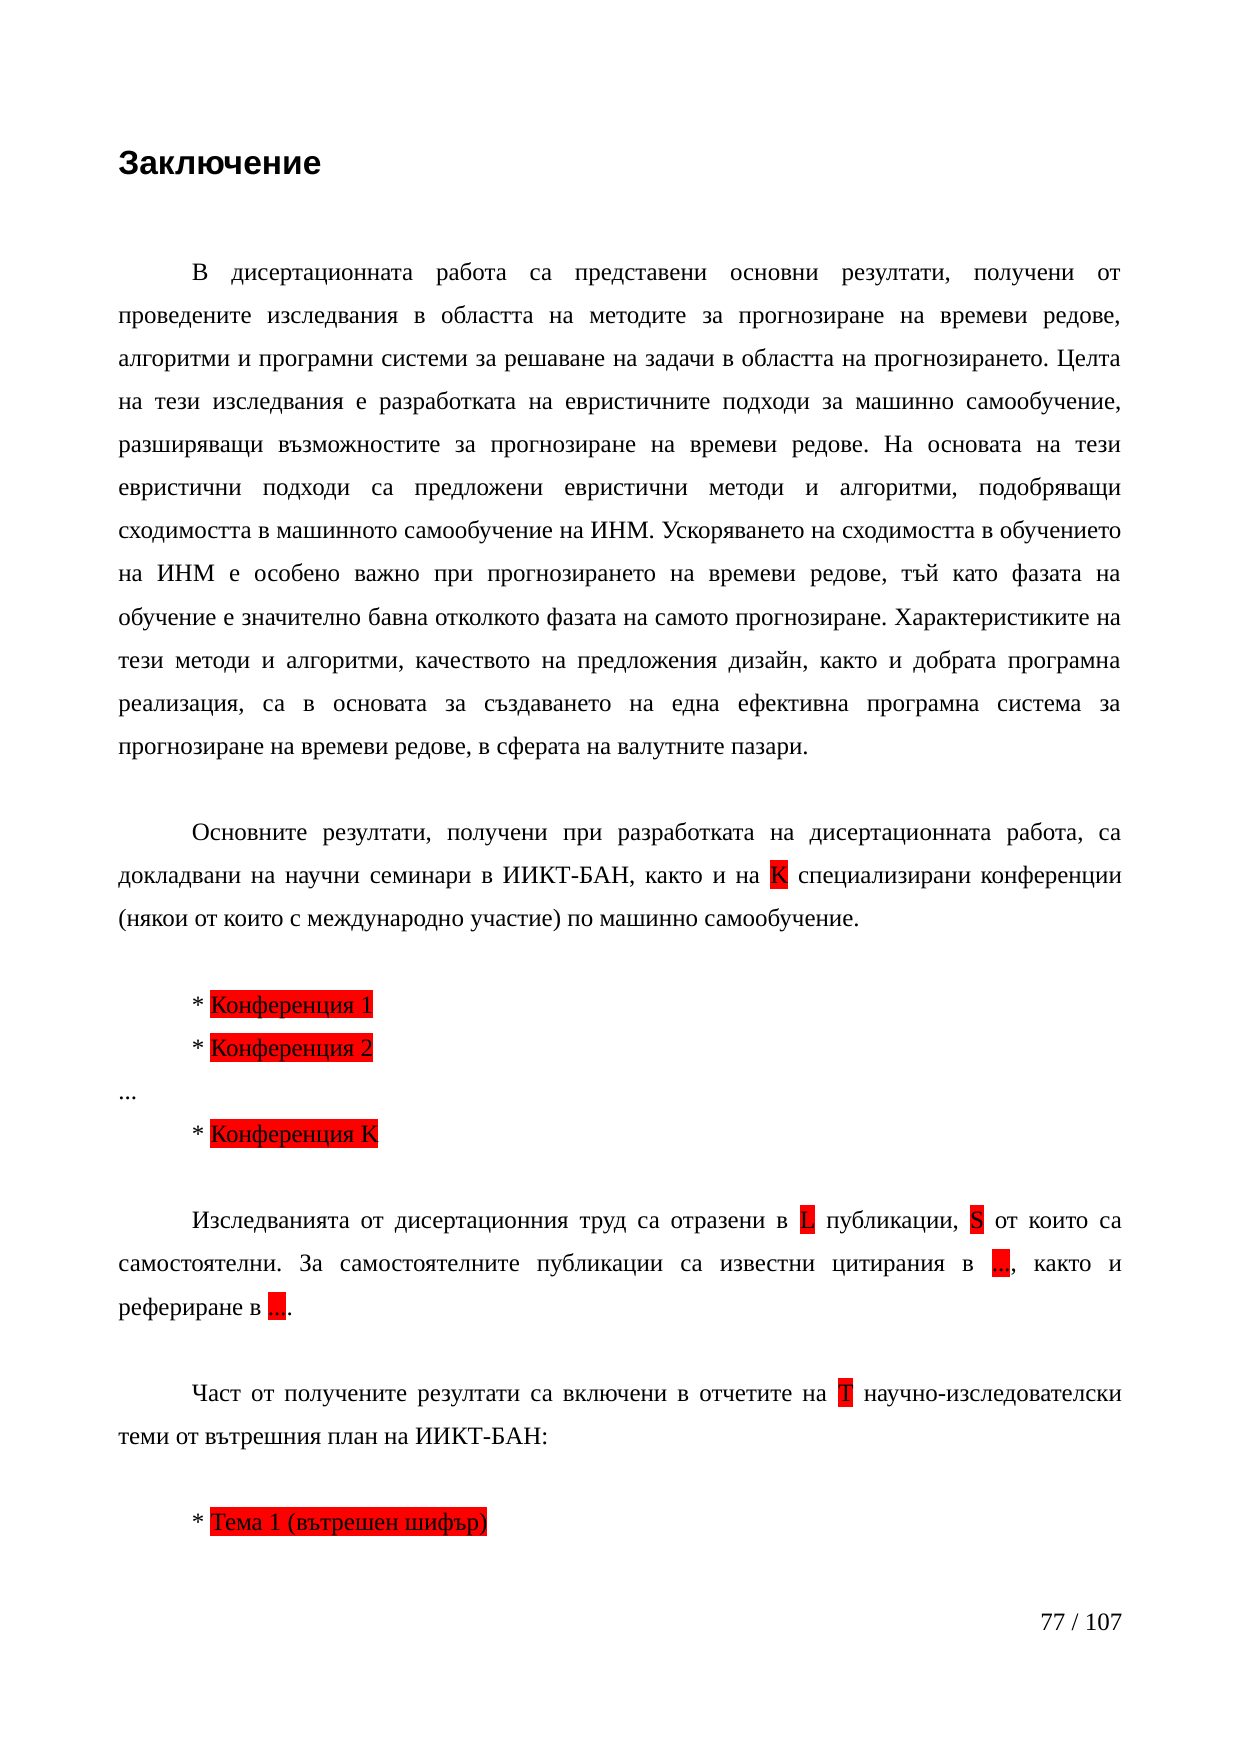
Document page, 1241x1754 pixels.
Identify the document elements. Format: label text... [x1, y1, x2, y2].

text В дисертационната работа са представени основни резултати, получени от проведените изследвания в областта на методите за прогнозиране на времеви редове, алгоритми и програмни системи за решаване на задачи в областта на прогнозирането. Целта на тези изследвания е разработката на евристичните подходи за машинно самообучение, разширяващи възможностите за прогнозиране на времеви редове. На основата на тези евристични подходи са предложени евристични методи и алгоритми, подобряващи сходимостта в машинното самообучение на ИНМ. Ускоряването на сходимостта в обучението на ИНМ е особено важно при прогнозирането на времеви редове, тъй като фазата на обучение е значително бавна отколкото фазата на самото прогнозиране. Характеристиките на тези методи и алгоритми, качеството на предложения дизайн, както и добрата програмна реализация, са в основата за създаването на една ефективна програмна система за прогнозиране на времеви редове, в сферата на валутните пазари. [118, 257, 1122, 760]
text Изследванията от дисертационния труд са отразени в L публикации, S от които са самостоятелни. За самостоятелните публикации са известни цитирания в ..., както и рефериране в .... [118, 1205, 1122, 1320]
text ... [118, 1076, 1122, 1105]
text * Конференция K [118, 1119, 1122, 1148]
text * Конференция 1 [118, 990, 1122, 1018]
text Част от получените резултати са включени в отчетите на T научно-изследователски теми от вътрешния план на ИИКТ-БАН: [118, 1378, 1122, 1450]
subtitle Заключение [118, 143, 1122, 182]
text Основните резултати, получени при разработката на дисертационната работа, са докладвани на научни семинари в ИИКТ-БАН, както и на K специализирани конференции (някои от които с международно участие) по машинно самообучение. [118, 817, 1122, 932]
text * Конференция 2 [118, 1033, 1122, 1062]
text * Тема 1 (вътрешен шифър) [118, 1507, 1122, 1536]
